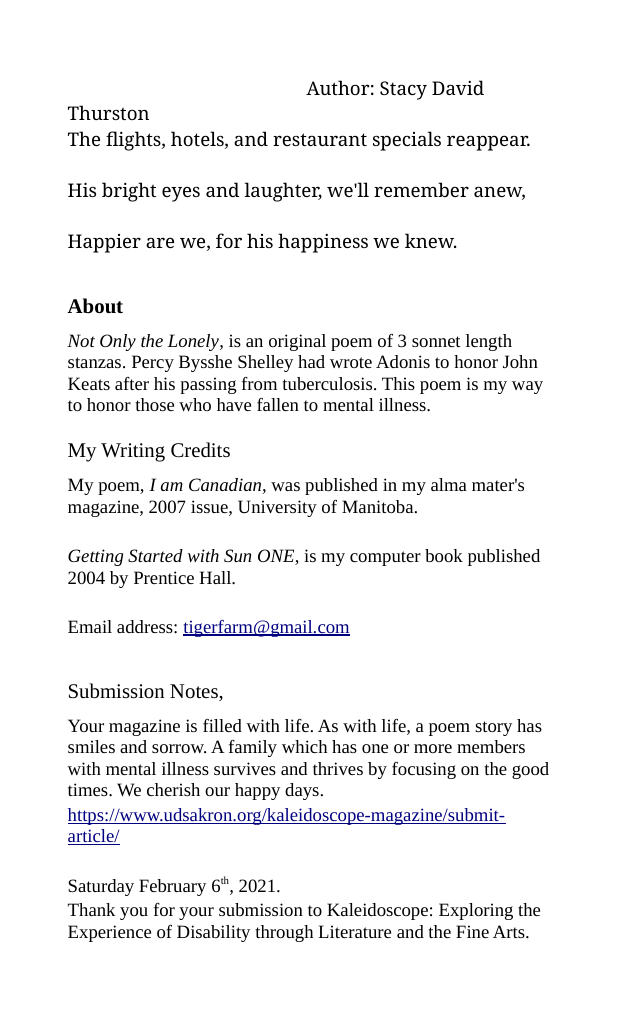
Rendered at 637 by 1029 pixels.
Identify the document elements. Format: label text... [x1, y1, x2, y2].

subtitle My Writing Credits [67, 438, 553, 462]
text His bright eyes and laughter, we'll remember anew, [67, 177, 553, 203]
text Happier are we, for his happiness we knew. [67, 228, 553, 254]
subtitle About [67, 293, 553, 318]
text Not Only the Lonely, is an original poem of 3 sonnet length stanzas. Percy Bysshe Shelley had wrote Adonis to honor John Keats after his passing from tuberculosis. This poem is my way to honor those who have fallen to mental illness. [67, 329, 553, 416]
text Saturday February 6th, 2021. [67, 874, 553, 896]
text My poem, I am Canadian, was published in my alma mater's magazine, 2007 issue, University of Manitoba. [67, 474, 553, 517]
text Your magazine is filled with life. As with life, a poem story has smiles and sorrow. A family which has one or more members with mental illness survives and thrives by focusing on the good times. We cherish our happy days. [67, 714, 553, 801]
text Email address: tigerfarm@gmail.com [67, 616, 553, 637]
text Thank you for your submission to Kaleidoscope: Exploring the Experience of Disability through Literature and the Fine Arts. [67, 899, 553, 942]
text https://www.udsakron.org/kaleidoscope-magazine/submit-article/ [67, 804, 553, 847]
text The flights, hotels, and restaurant specials reappear. [67, 126, 553, 152]
text Getting Started with Sun ONE, is my computer book published 2004 by Prentice Hall. [67, 545, 553, 588]
subtitle Submission Notes, [67, 678, 553, 703]
